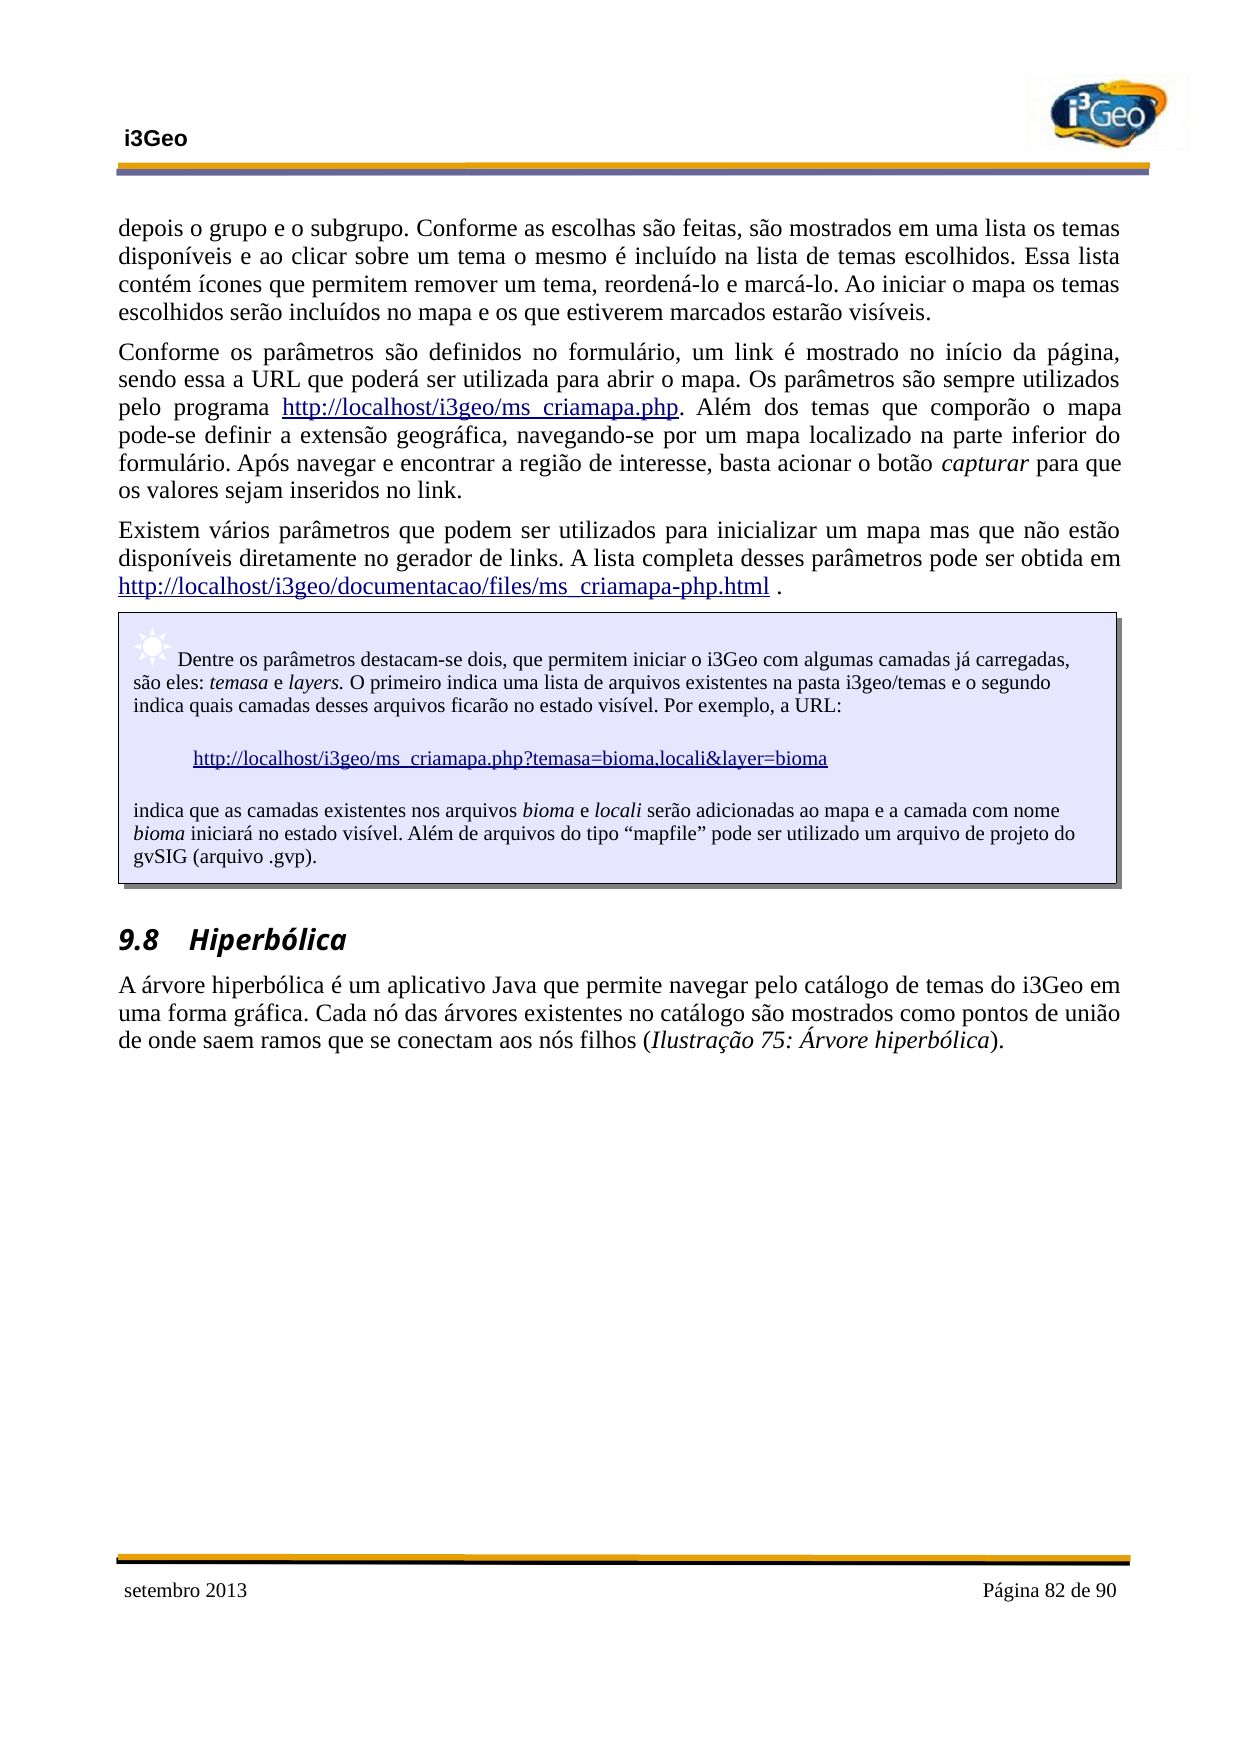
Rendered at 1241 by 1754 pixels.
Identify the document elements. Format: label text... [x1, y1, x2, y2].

picture [133, 643, 141, 650]
picture [149, 658, 156, 667]
picture [138, 627, 167, 661]
subtitle Hiperbólica [118, 919, 1122, 958]
text Dentre os parâmetros destacam-se dois, que permitem iniciar o i3Geo com algumas camadas já carregadas, são eles: temasa e layers. O primeiro indica uma lista de arquivos existentes na pasta i3geo/temas e o segundo indica quais camadas desses arquivos ficarão no estado visível. Por exemplo, a URL: [119, 613, 1116, 717]
picture [1025, 74, 1191, 151]
text http://localhost/i3geo/ms_criamapa.php?temasa=bioma,locali&layer=bioma [119, 732, 1116, 769]
text A árvore hiperbólica é um aplicativo Java que permite navegar pelo catálogo de temas do i3Geo em uma forma gráfica. Cada nó das árvores existentes no catálogo são mostrados como pontos de união de onde saem ramos que se conectam aos nós filhos (Ilustração 75: Árvore hiperbólica). [118, 971, 1122, 1054]
text Existem vários parâmetros que podem ser utilizados para inicializar um mapa mas que não estão disponíveis diretamente no gerador de links. A lista completa desses parâmetros pode ser obtida em http://localhost/i3geo/documentacao/files/ms_criamapa-php.html . [118, 517, 1122, 600]
text depois o grupo e o subgrupo. Conforme as escolhas são feitas, são mostrados em uma lista os temas disponíveis e ao clicar sobre um tema o mesmo é incluído na lista de temas escolhidos. Essa lista contém ícones que permitem remover um tema, reordená-lo e marcá-lo. Ao iniciar o mapa os temas escolhidos serão incluídos no mapa e os que estiverem marcados estarão visíveis. [118, 214, 1122, 325]
picture [164, 643, 173, 650]
text Conforme os parâmetros são definidos no formulário, um link é mostrado no início da página, sendo essa a URL que poderá ser utilizada para abrir o mapa. Os parâmetros são sempre utilizados pelo programa http://localhost/i3geo/ms_criamapa.php. Além dos temas que comporão o mapa pode-se definir a extensão geográfica, navegando-se por um mapa localizado na parte inferior do formulário. Após navegar e encontrar a região de interesse, basta acionar o botão capturar para que os valores sejam inseridos no link. [118, 338, 1122, 504]
text indica que as camadas existentes nos arquivos bioma e locali serão adicionadas ao mapa e a camada com nome bioma iniciará no estado visível. Além de arquivos do tipo “mapfile” pode ser utilizado um arquivo de projeto do gvSIG (arquivo .gvp). [119, 784, 1116, 883]
